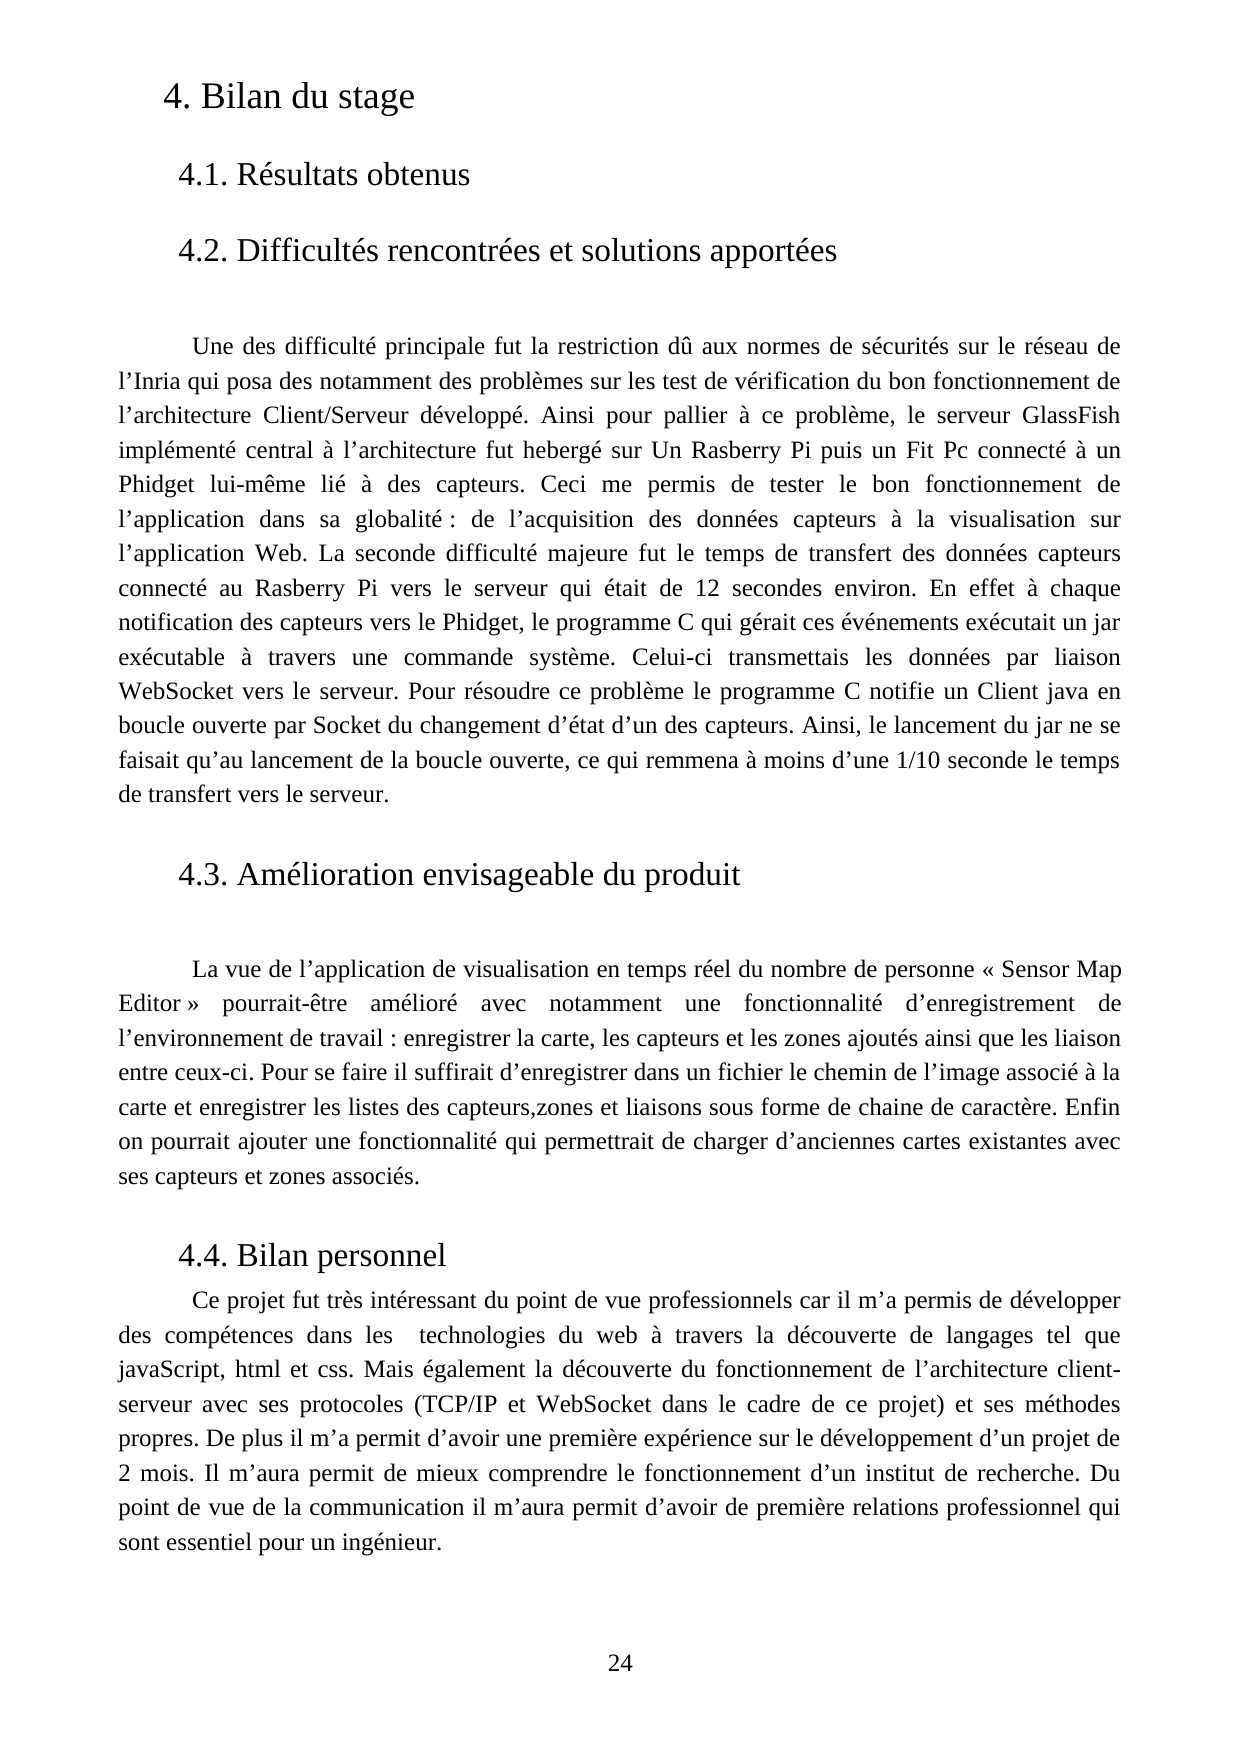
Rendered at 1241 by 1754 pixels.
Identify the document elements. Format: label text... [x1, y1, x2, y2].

subtitle 4.1. Résultats obtenus [118, 155, 1122, 193]
text Une des difficulté principale fut la restriction dû aux normes de sécurités sur le réseau de l’Inria qui posa des notamment des problèmes sur les test de vérification du bon fonctionnement de l’architecture Client/Serveur développé. Ainsi pour pallier à ce problème, le serveur GlassFish implémenté central à l’architecture fut hebergé sur Un Rasberry Pi puis un Fit Pc connecté à un Phidget lui-même lié à des capteurs. Ceci me permis de tester le bon fonctionnement de l’application dans sa globalité : de l’acquisition des données capteurs à la visualisation sur l’application Web. La seconde difficulté majeure fut le temps de transfert des données capteurs connecté au Rasberry Pi vers le serveur qui était de 12 secondes environ. En effet à chaque notification des capteurs vers le Phidget, le programme C qui gérait ces événements exécutait un jar exécutable à travers une commande système. Celui-ci transmettais les données par liaison WebSocket vers le serveur. Pour résoudre ce problème le programme C notifie un Client java en boucle ouverte par Socket du changement d’état d’un des capteurs. Ainsi, le lancement du jar ne se faisait qu’au lancement de la boucle ouverte, ce qui remmena à moins d’une 1/10 seconde le temps de transfert vers le serveur. [118, 331, 1122, 808]
subtitle 4. Bilan du stage [118, 74, 1122, 117]
subtitle 4.4. Bilan personnel [118, 1235, 1122, 1273]
text Ce projet fut très intéressant du point de vue professionnels car il m’a permis de développer des compétences dans les technologies du web à travers la découverte de langages tel que javaScript, html et css. Mais également la découverte du fonctionnement de l’architecture client-serveur avec ses protocoles (TCP/IP et WebSocket dans le cadre de ce projet) et ses méthodes propres. De plus il m’a permit d’avoir une première expérience sur le développement d’un projet de 2 mois. Il m’aura permit de mieux comprendre le fonctionnement d’un institut de recherche. Du point de vue de la communication il m’aura permit d’avoir de première relations professionnel qui sont essentiel pour un ingénieur. [118, 1286, 1122, 1556]
subtitle 4.2. Difficultés rencontrées et solutions apportées [118, 230, 1122, 268]
text La vue de l’application de visualisation en temps réel du nombre de personne « Sensor Map Editor » pourrait-être amélioré avec notamment une fonctionnalité d’enregistrement de l’environnement de travail : enregistrer la carte, les capteurs et les zones ajoutés ainsi que les liaison entre ceux-ci. Pour se faire il suffirait d’enregistrer dans un fichier le chemin de l’image associé à la carte et enregistrer les listes des capteurs,zones et liaisons sous forme de chaine de caractère. Enfin on pourrait ajouter une fonctionnalité qui permettrait de charger d’anciennes cartes existantes avec ses capteurs et zones associés. [118, 954, 1122, 1189]
subtitle 4.3. Amélioration envisageable du produit [118, 854, 1122, 892]
